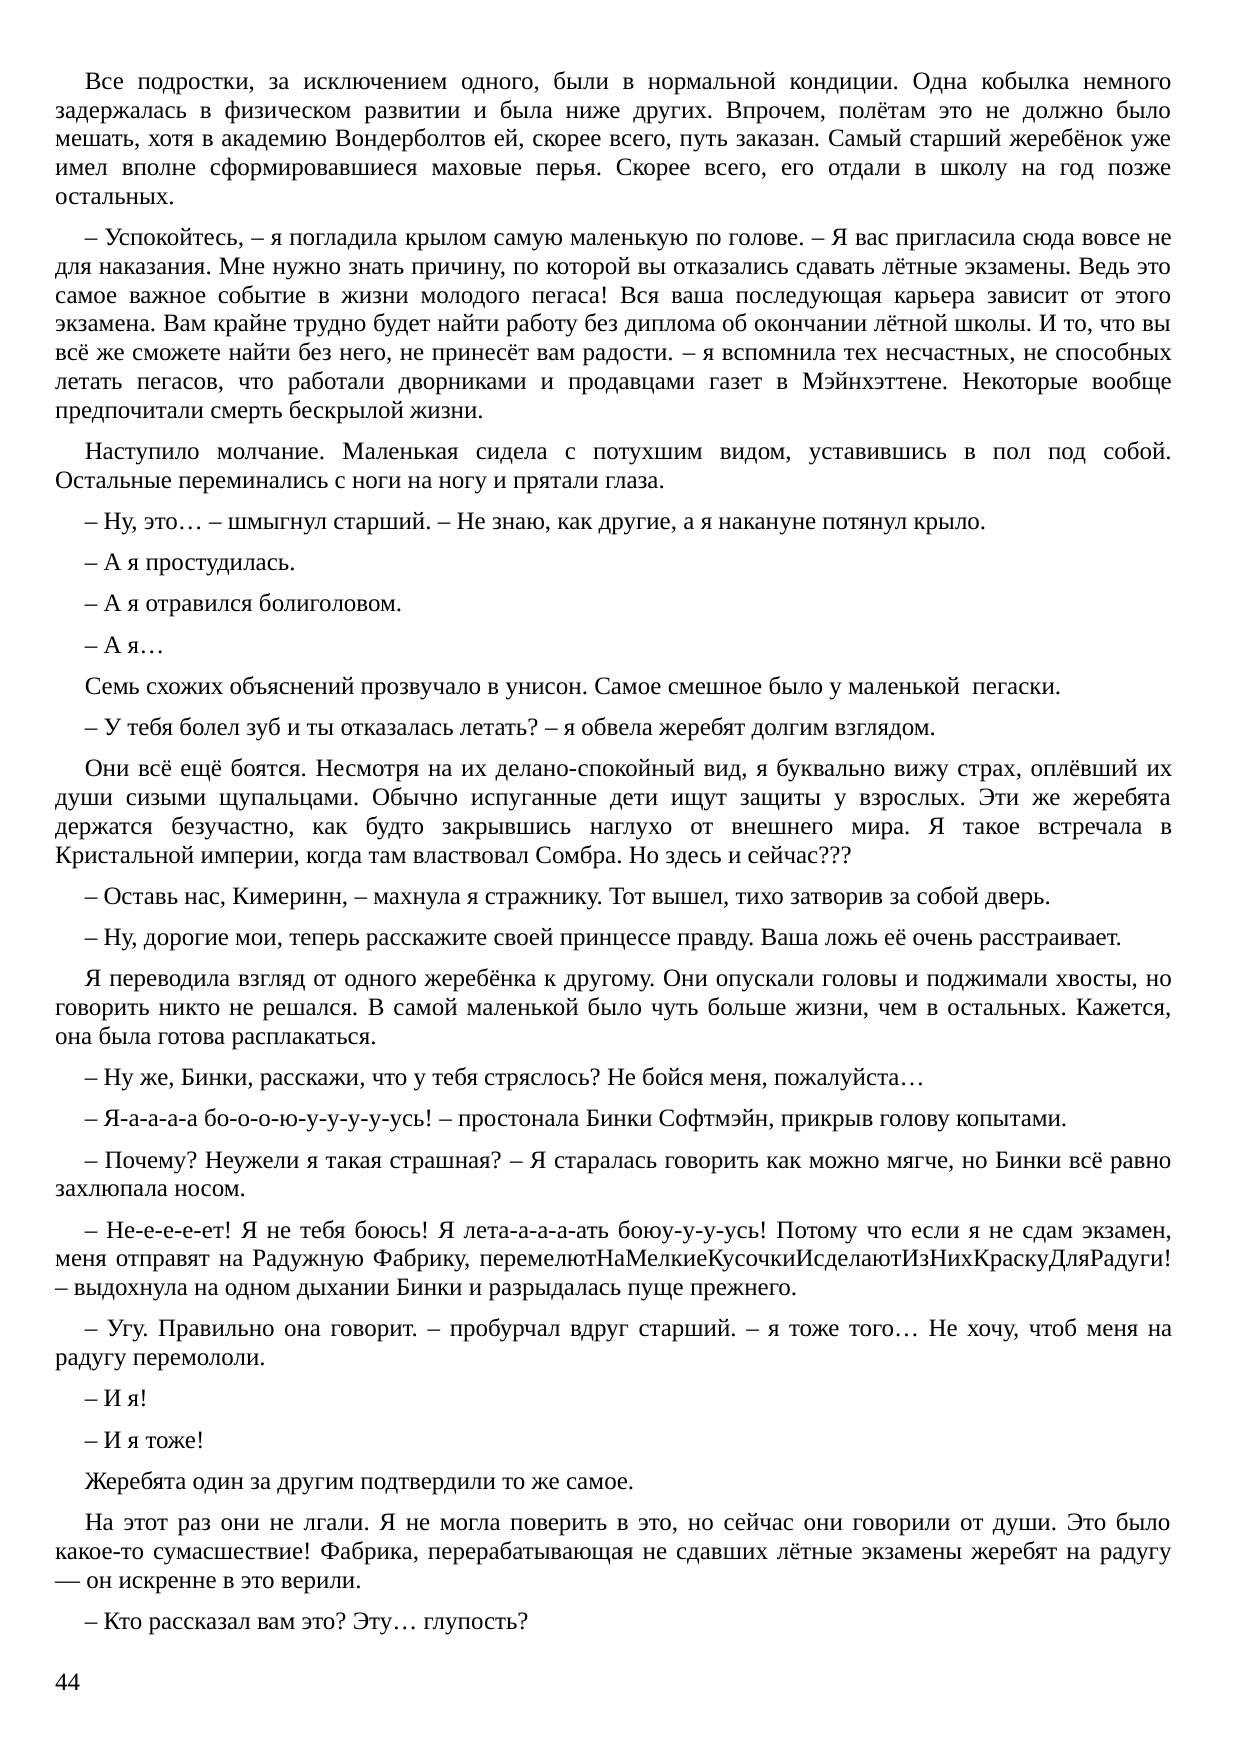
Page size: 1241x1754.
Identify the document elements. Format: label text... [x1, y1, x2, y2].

text – Кто рассказал вам это? Эту… глупость? [55, 1606, 1173, 1635]
text Семь схожих объяснений прозвучало в унисон. Самое смешное было у маленькой пегаски. [55, 671, 1173, 700]
text Жеребята один за другим подтвердили то же самое. [55, 1466, 1173, 1495]
text – Успокойтесь, – я погладила крылом самую маленькую по голове. – Я вас пригласила сюда вовсе не для наказания. Мне нужно знать причину, по которой вы отказались сдавать лётные экзамены. Ведь это самое важное событие в жизни молодого пегаса! Вся ваша последующая карьера зависит от этого экзамена. Вам крайне трудно будет найти работу без диплома об окончании лётной школы. И то, что вы всё же сможете найти без него, не принесёт вам радости. – я вспомнила тех несчастных, не способных летать пегасов, что работали дворниками и продавцами газет в Мэйнхэттене. Некоторые вообще предпочитали смерть бескрылой жизни. [55, 222, 1173, 423]
text Я переводила взгляд от одного жеребёнка к другому. Они опускали головы и поджимали хвосты, но говорить никто не решался. В самой маленькой было чуть больше жизни, чем в остальных. Кажется, она была готова расплакаться. [55, 963, 1173, 1050]
text – Я-а-а-а-а бо-о-о-ю-у-у-у-у-усь! – простонала Бинки Софтмэйн, прикрыв голову копытами. [55, 1103, 1173, 1132]
text – У тебя болел зуб и ты отказалась летать? – я обвела жеребят долгим взглядом. [55, 712, 1173, 741]
text – Ну, дорогие мои, теперь расскажите своей принцессе правду. Ваша ложь её очень расстраивает. [55, 922, 1173, 951]
text – И я! [55, 1383, 1173, 1412]
text – А я… [55, 630, 1173, 658]
text – Оставь нас, Кимеринн, – махнула я стражнику. Тот вышел, тихо затворив за собой дверь. [55, 881, 1173, 910]
text – Ну, это… – шмыгнул старший. – Не знаю, как другие, а я накануне потянул крыло. [55, 506, 1173, 535]
text – А я отравился болиголовом. [55, 588, 1173, 617]
text Все подростки, за исключением одного, были в нормальной кондиции. Одна кобылка немного задержалась в физическом развитии и была ниже других. Впрочем, полётам это не должно было мешать, хотя в академию Вондерболтов ей, скорее всего, путь заказан. Самый старший жеребёнок уже имел вполне сформировавшиеся маховые перья. Скорее всего, его отдали в школу на год позже остальных. [55, 66, 1173, 210]
text – Не-е-е-е-ет! Я не тебя боюсь! Я лета-а-а-а-ать боюу-у-у-усь! Потому что если я не сдам экзамен, меня отправят на Радужную Фабрику, перемелютНаМелкиеКусочкиИсделаютИзНихКраскуДляРадуги! – выдохнула на одном дыхании Бинки и разрыдалась пуще прежнего. [55, 1215, 1173, 1301]
text – А я простудилась. [55, 547, 1173, 576]
text Они всё ещё боятся. Несмотря на их делано-спокойный вид, я буквально вижу страх, оплёвший их души сизыми щупальцами. Обычно испуганные дети ищут защиты у взрослых. Эти же жеребята держатся безучастно, как будто закрывшись наглухо от внешнего мира. Я такое встречала в Кристальной империи, когда там властвовал Сомбра. Но здесь и сейчас??? [55, 753, 1173, 868]
text Наступило молчание. Маленькая сидела с потухшим видом, уставившись в пол под собой. Остальные переминались с ноги на ногу и прятали глаза. [55, 436, 1173, 493]
text – И я тоже! [55, 1425, 1173, 1453]
text – Ну же, Бинки, расскажи, что у тебя стряслось? Не бойся меня, пожалуйста… [55, 1062, 1173, 1091]
text На этот раз они не лгали. Я не могла поверить в это, но сейчас они говорили от души. Это было какое-то сумасшествие! Фабрика, перерабатывающая не сдавших лётные экзамены жеребят на радугу — он искренне в это верили. [55, 1507, 1173, 1593]
text – Угу. Правильно она говорит. – пробурчал вдруг старший. – я тоже того… Не хочу, чтоб меня на радугу перемололи. [55, 1313, 1173, 1371]
text – Почему? Неужели я такая страшная? – Я старалась говорить как можно мягче, но Бинки всё равно захлюпала носом. [55, 1145, 1173, 1202]
